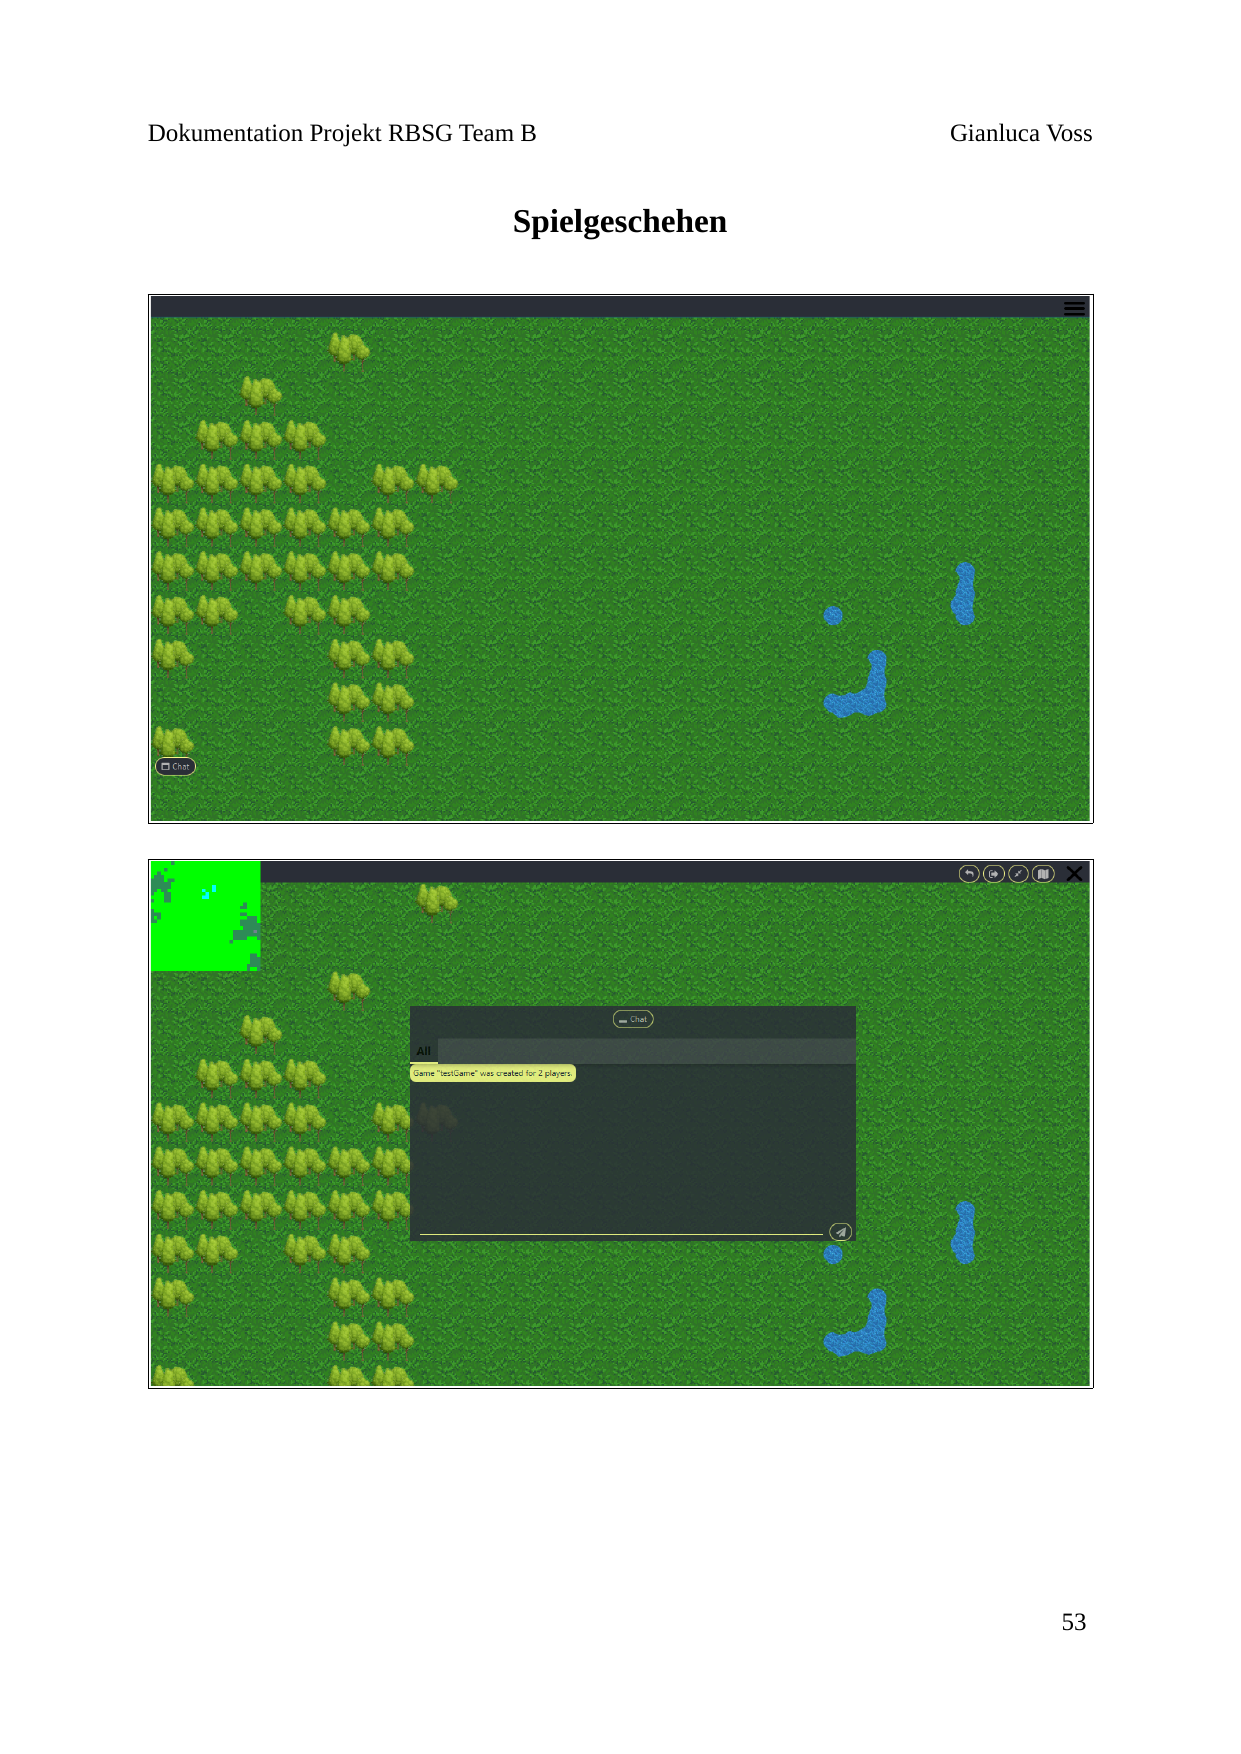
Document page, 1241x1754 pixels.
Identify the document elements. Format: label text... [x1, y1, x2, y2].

picture [150, 861, 1090, 1386]
subtitle Spielgeschehen [148, 201, 1093, 240]
picture [150, 296, 1090, 821]
